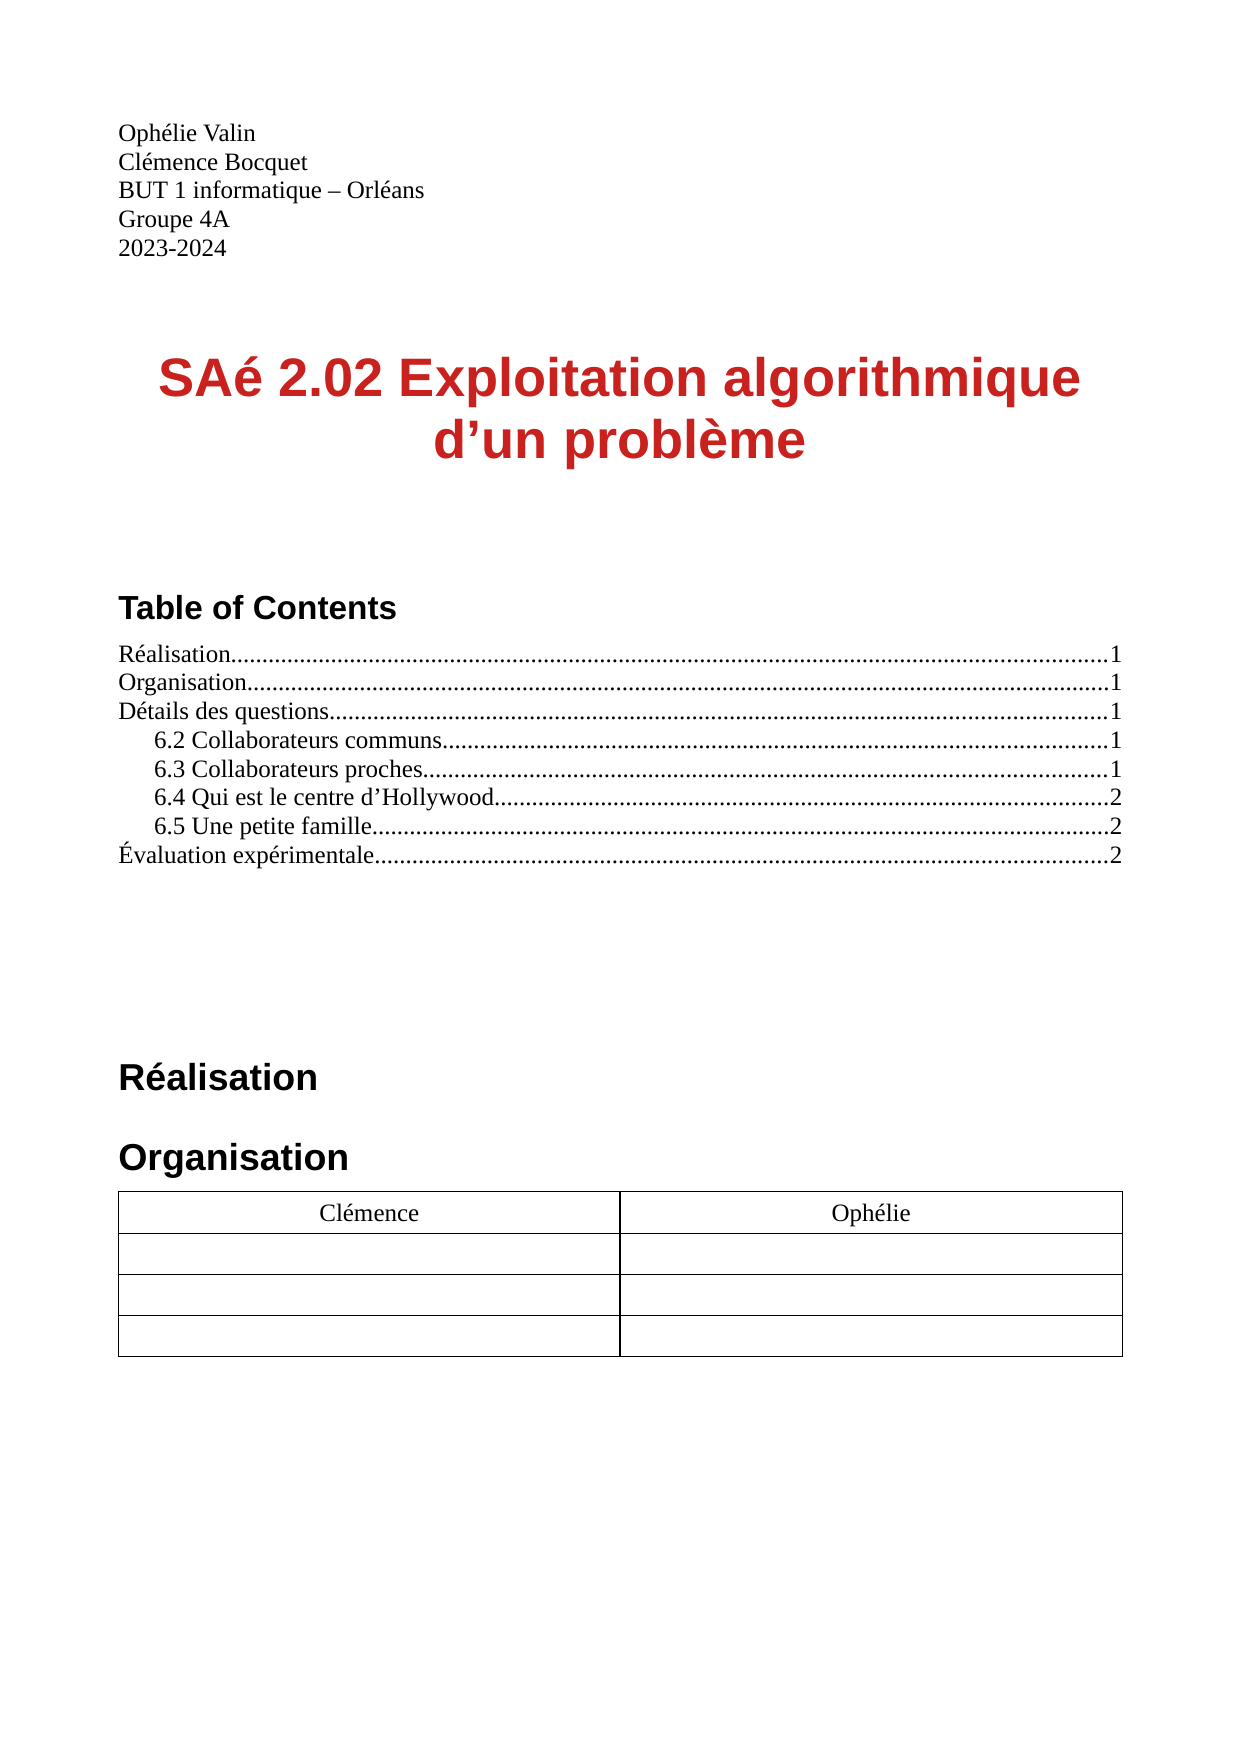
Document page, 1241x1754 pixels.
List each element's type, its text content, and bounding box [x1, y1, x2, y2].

table_cell [621, 1316, 1122, 1356]
table_cell [119, 1316, 619, 1356]
text 6.4 Qui est le centre d’Hollywood 2 [148, 782, 1122, 811]
text Organisation 1 [118, 667, 1122, 696]
table_cell [119, 1275, 619, 1315]
table_header Ophélie [621, 1192, 1122, 1232]
subtitle Table of Contents [118, 588, 1122, 626]
table_header Clémence [119, 1192, 619, 1232]
text 6.5 Une petite famille 2 [148, 811, 1122, 840]
table_cell [119, 1234, 619, 1274]
table_cell [621, 1234, 1122, 1274]
text 6.3 Collaborateurs proches 1 [148, 754, 1122, 782]
subtitle Organisation [118, 1136, 1122, 1179]
text 6.2 Collaborateurs communs 1 [148, 725, 1122, 754]
subtitle Réalisation [118, 1055, 1122, 1098]
text Évaluation expérimentale 2 [118, 840, 1122, 869]
table_cell [621, 1275, 1122, 1315]
title SAé 2.02 Exploitation algorithmique d’un problème [118, 345, 1122, 470]
text Détails des questions 1 [118, 696, 1122, 725]
text Réalisation 1 [118, 639, 1122, 667]
